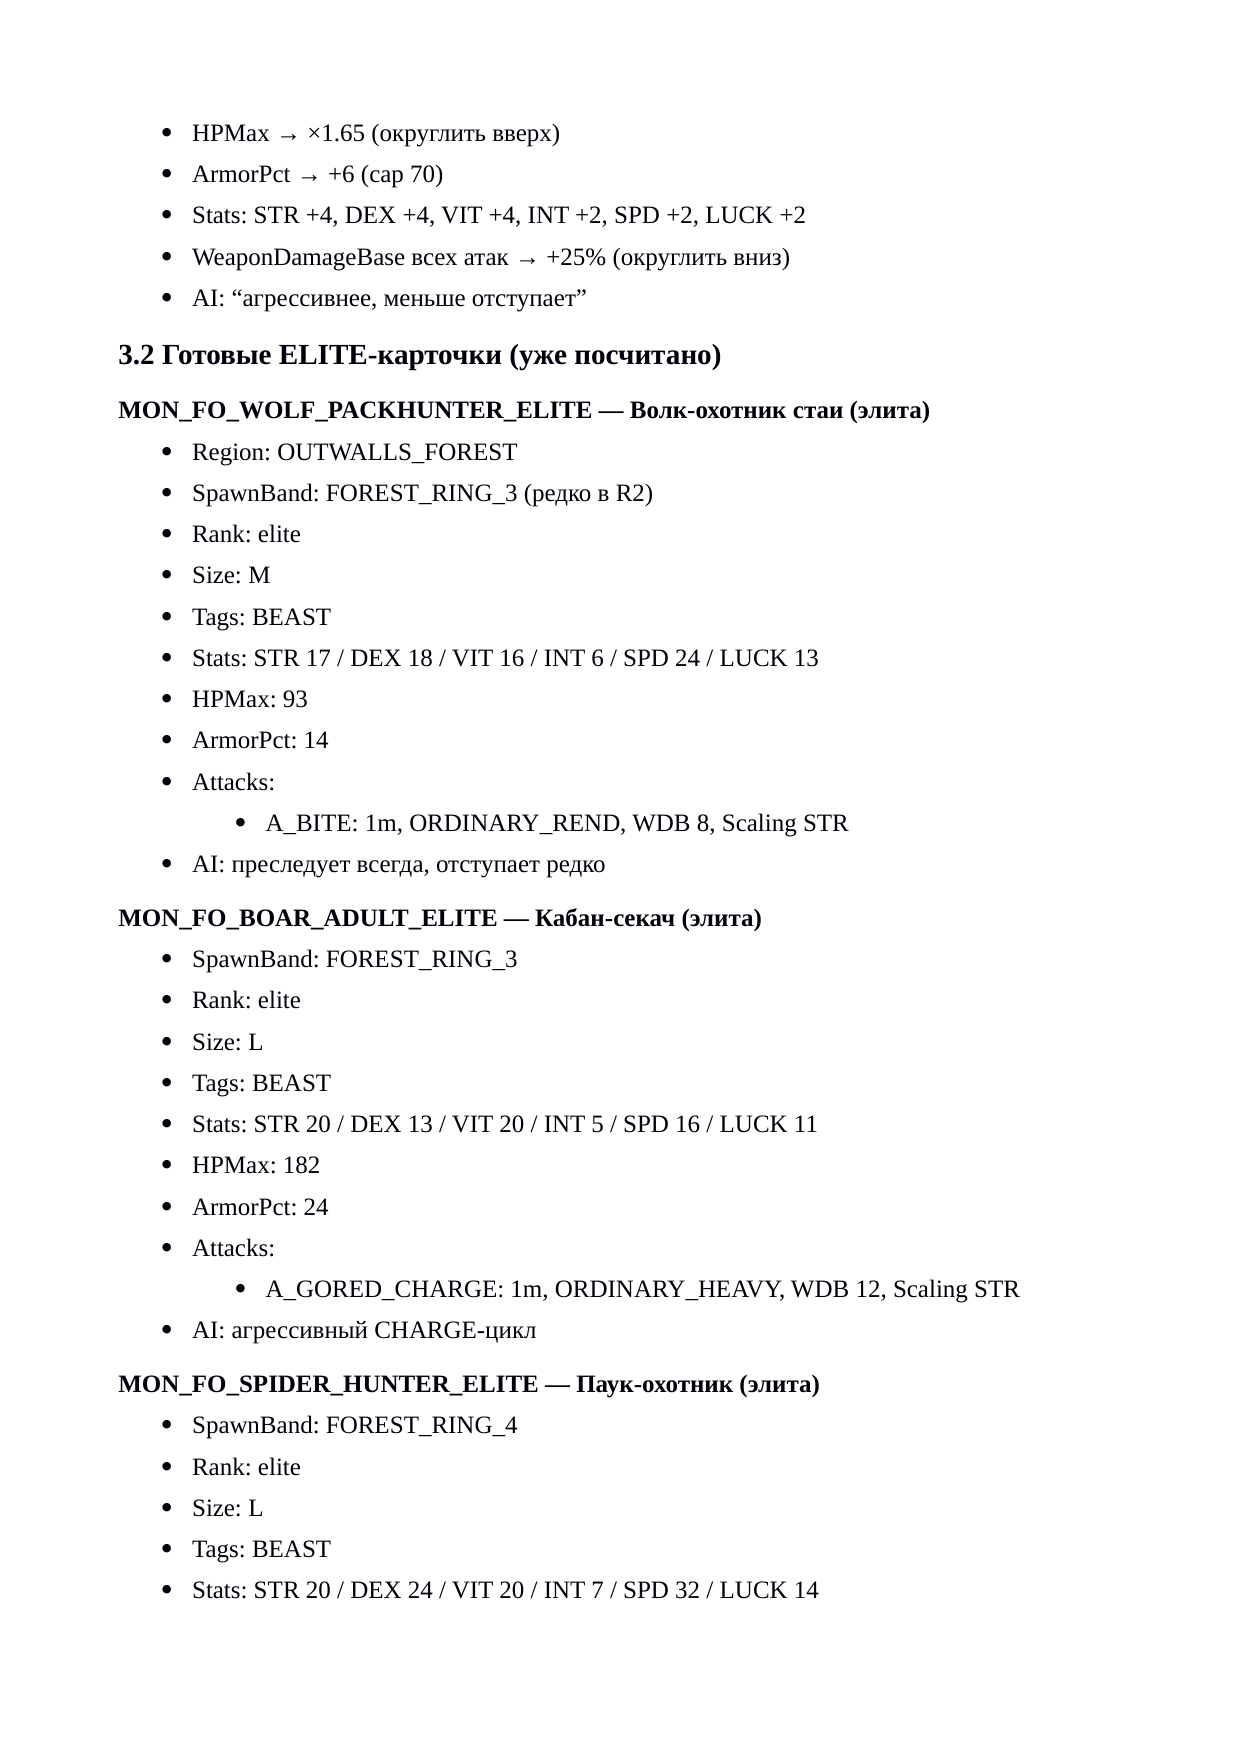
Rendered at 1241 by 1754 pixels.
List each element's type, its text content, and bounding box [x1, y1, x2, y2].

list Tags: BEAST [162, 1534, 1122, 1563]
list HPMax → ×1.65 (округлить вверх) [162, 118, 1122, 147]
list SpawnBand: FOREST_RING_3 (редко в R2) [162, 478, 1122, 507]
list Size: L [162, 1493, 1122, 1522]
list HPMax: 182 [162, 1150, 1122, 1179]
list Tags: BEAST [162, 1068, 1122, 1097]
list Region: OUTWALLS_FOREST [162, 437, 1122, 465]
subtitle MON_FO_WOLF_PACKHUNTER_ELITE — Волк-охотник стаи (элита) [118, 395, 1122, 424]
list ArmorPct → +6 (cap 70) [162, 159, 1122, 188]
list A_GORED_CHARGE: 1m, ORDINARY_HEAVY, WDB 12, Scaling STR [236, 1274, 1122, 1303]
list Stats: STR 17 / DEX 18 / VIT 16 / INT 6 / SPD 24 / LUCK 13 [162, 643, 1122, 672]
list Rank: elite [162, 1452, 1122, 1480]
list Rank: elite [162, 519, 1122, 548]
list Rank: elite [162, 985, 1122, 1014]
list Stats: STR +4, DEX +4, VIT +4, INT +2, SPD +2, LUCK +2 [162, 201, 1122, 229]
list Stats: STR 20 / DEX 24 / VIT 20 / INT 7 / SPD 32 / LUCK 14 [162, 1575, 1122, 1604]
list Size: M [162, 560, 1122, 589]
list WeaponDamageBase всех атак → +25% (округлить вниз) [162, 242, 1122, 271]
list HPMax: 93 [162, 684, 1122, 713]
list AI: “агрессивнее, меньше отступает” [162, 283, 1122, 312]
list Tags: BEAST [162, 602, 1122, 630]
list Stats: STR 20 / DEX 13 / VIT 20 / INT 5 / SPD 16 / LUCK 11 [162, 1109, 1122, 1138]
subtitle MON_FO_SPIDER_HUNTER_ELITE — Паук-охотник (элита) [118, 1369, 1122, 1398]
list AI: агрессивный CHARGE-цикл [162, 1315, 1122, 1344]
list Size: L [162, 1027, 1122, 1055]
list AI: преследует всегда, отступает редко [162, 849, 1122, 878]
list ArmorPct: 24 [162, 1192, 1122, 1220]
subtitle 3.2 Готовые ELITE-карточки (уже посчитано) [118, 337, 1122, 370]
list SpawnBand: FOREST_RING_3 [162, 944, 1122, 973]
list A_BITE: 1m, ORDINARY_REND, WDB 8, Scaling STR [236, 808, 1122, 837]
list ArmorPct: 14 [162, 725, 1122, 754]
list SpawnBand: FOREST_RING_4 [162, 1410, 1122, 1439]
list Attacks: [162, 767, 1122, 795]
list Attacks: [162, 1233, 1122, 1262]
subtitle MON_FO_BOAR_ADULT_ELITE — Кабан-секач (элита) [118, 903, 1122, 932]
